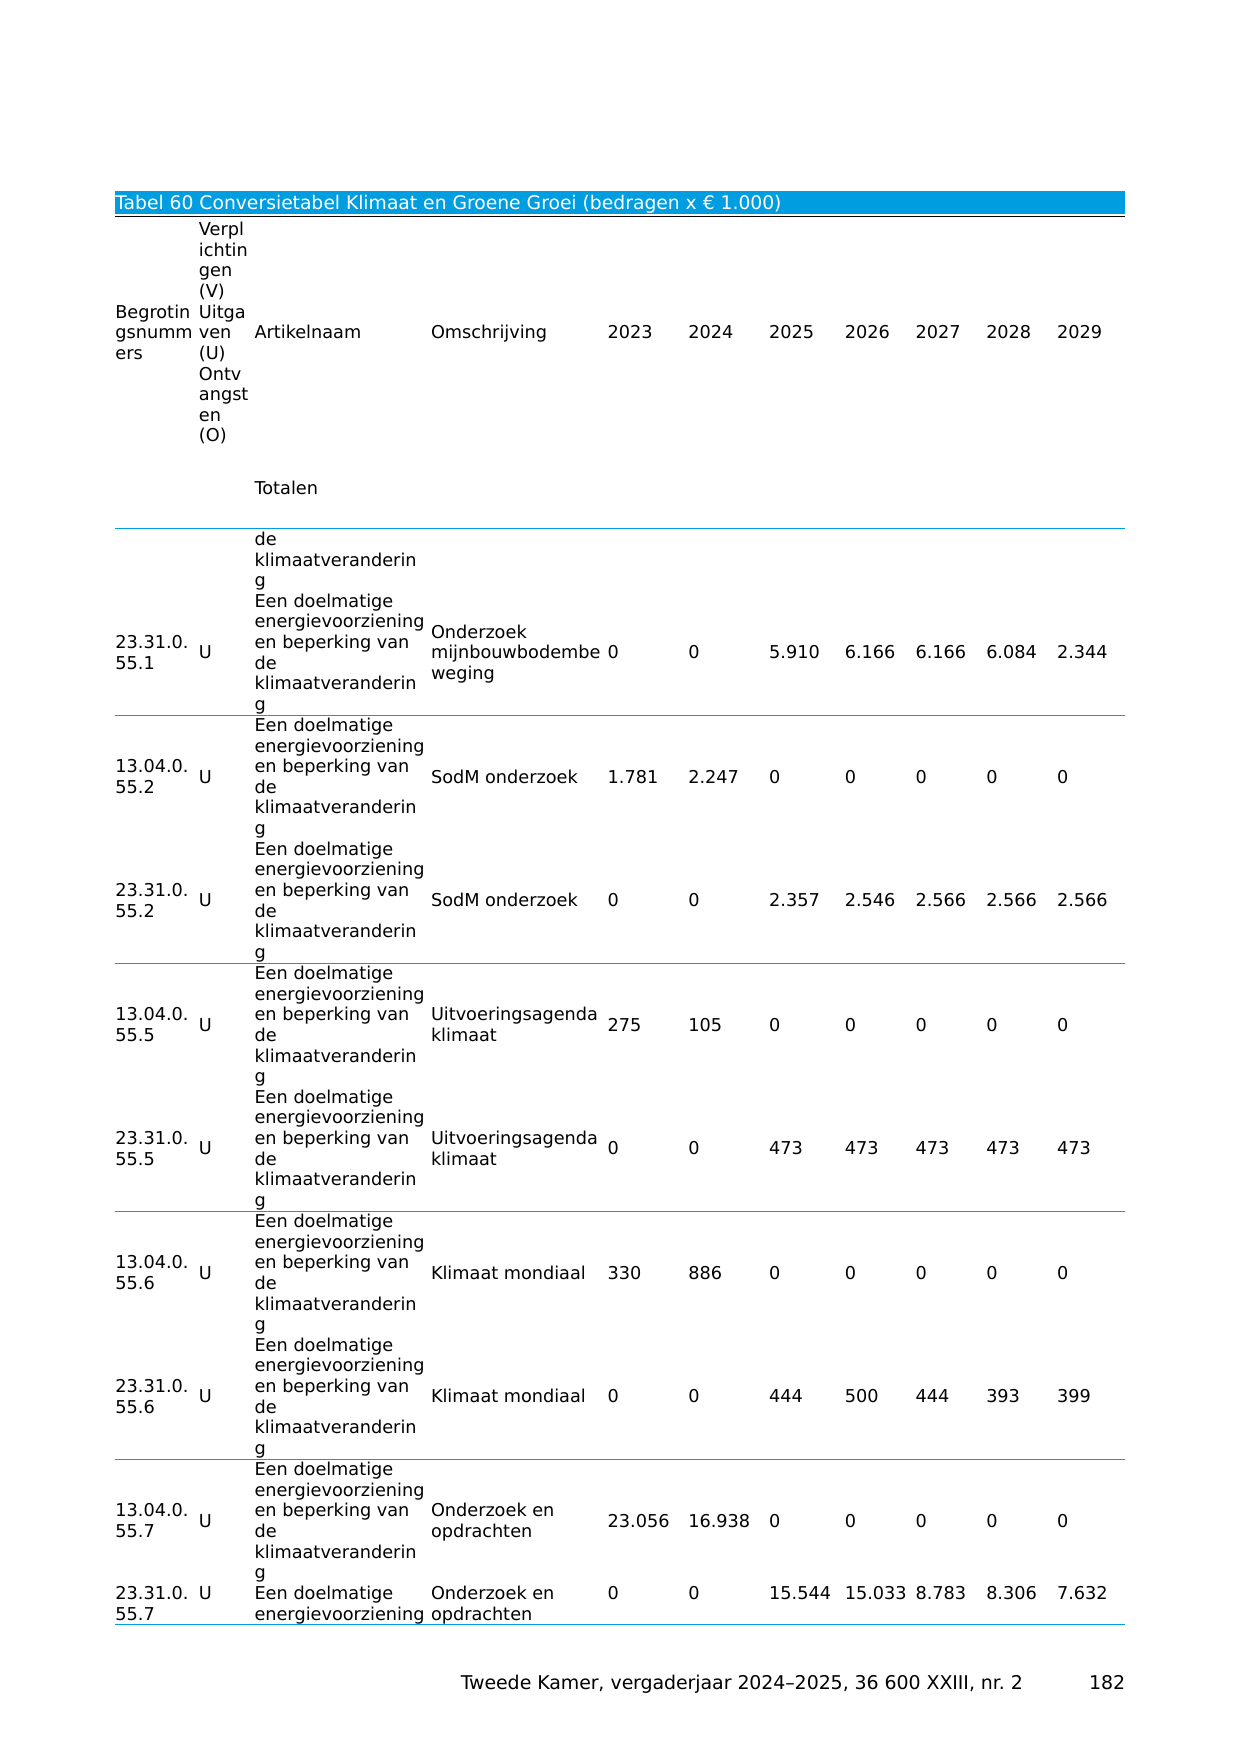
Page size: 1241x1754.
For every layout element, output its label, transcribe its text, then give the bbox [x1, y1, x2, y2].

table_cell 2.566 [913, 839, 983, 962]
table_cell 0 [913, 716, 983, 839]
table_cell [196, 449, 251, 475]
table_cell U [196, 1087, 251, 1211]
table_cell 7.632 [1054, 1583, 1125, 1624]
table_cell 0 [1054, 716, 1125, 839]
table_cell Een doelmatige energievoorziening en beperking van de klimaatverandering [251, 591, 428, 714]
table_cell 0 [605, 1583, 685, 1624]
table_cell 0 [685, 1087, 766, 1211]
table_cell 13.04.0.55.7 [115, 1460, 196, 1583]
table_cell 0 [766, 964, 842, 1087]
table_cell U [196, 1335, 251, 1458]
table_cell 0 [766, 716, 842, 839]
table_cell de klimaatverandering [251, 529, 428, 591]
table_cell 8.783 [913, 1583, 983, 1624]
table_cell 6.166 [842, 591, 912, 714]
table_cell 473 [766, 1087, 842, 1211]
table_cell Artikelnaam [251, 217, 428, 449]
table_cell [115, 449, 196, 475]
table_cell 23.056 [605, 1460, 685, 1583]
table_cell [913, 449, 983, 475]
table_cell 0 [913, 1212, 983, 1335]
table_cell U [196, 1583, 251, 1624]
table_cell [1054, 475, 1125, 502]
table_cell 0 [685, 1583, 766, 1624]
table_cell 0 [685, 839, 766, 962]
table_cell 2025 [766, 217, 842, 449]
table_cell [685, 502, 766, 528]
table_cell [605, 529, 685, 591]
table_cell 8.306 [983, 1583, 1054, 1624]
table_cell U [196, 1212, 251, 1335]
table_cell Totalen [251, 475, 428, 502]
table_cell 0 [842, 716, 912, 839]
table_cell Een doelmatige energievoorziening en beperking van de klimaatverandering [251, 964, 428, 1087]
table_cell [685, 475, 766, 502]
table_cell 13.04.0.55.2 [115, 716, 196, 839]
table_cell U [196, 964, 251, 1087]
table_cell Een doelmatige energievoorziening en beperking van de klimaatverandering [251, 1087, 428, 1211]
table_cell [605, 475, 685, 502]
table_cell [766, 449, 842, 475]
table_cell 0 [766, 1460, 842, 1583]
table_cell Klimaat mondiaal [428, 1212, 604, 1335]
table_cell [115, 475, 196, 502]
table_cell [251, 502, 428, 528]
table_cell 0 [605, 1335, 685, 1458]
table_cell 444 [766, 1335, 842, 1458]
table_cell 473 [983, 1087, 1054, 1211]
table_cell 16.938 [685, 1460, 766, 1583]
table_cell [428, 449, 604, 475]
table_cell 105 [685, 964, 766, 1087]
table_cell [1054, 502, 1125, 528]
table_cell 2.566 [983, 839, 1054, 962]
table_cell 0 [605, 839, 685, 962]
table_cell 13.04.0.55.6 [115, 1212, 196, 1335]
table_cell 0 [605, 591, 685, 714]
table_cell [196, 502, 251, 528]
table_cell [842, 449, 912, 475]
table_cell Onderzoek en opdrachten [428, 1460, 604, 1583]
table_cell [766, 529, 842, 591]
table_cell SodM onderzoek [428, 839, 604, 962]
table_cell [913, 475, 983, 502]
table_cell 6.166 [913, 591, 983, 714]
table_cell 23.31.0.55.1 [115, 591, 196, 714]
table_cell 399 [1054, 1335, 1125, 1458]
table_cell Begrotingsnummers [115, 217, 196, 449]
table_cell [115, 529, 196, 591]
table_cell 2028 [983, 217, 1054, 449]
table_cell 23.31.0.55.7 [115, 1583, 196, 1624]
table_cell [685, 529, 766, 591]
table_cell 0 [842, 1460, 912, 1583]
table_cell 473 [842, 1087, 912, 1211]
table_cell 0 [1054, 964, 1125, 1087]
table_cell 2.247 [685, 716, 766, 839]
table_cell 2.344 [1054, 591, 1125, 714]
table_cell 886 [685, 1212, 766, 1335]
table_cell 2026 [842, 217, 912, 449]
table_cell 2023 [605, 217, 685, 449]
table_cell 1.781 [605, 716, 685, 839]
table_cell 0 [685, 1335, 766, 1458]
table_cell 5.910 [766, 591, 842, 714]
table_cell [196, 475, 251, 502]
table_cell 0 [842, 964, 912, 1087]
table_cell Een doelmatige energievoorziening en beperking van de klimaatverandering [251, 1212, 428, 1335]
table_cell [913, 502, 983, 528]
table_cell 2.566 [1054, 839, 1125, 962]
table_cell 330 [605, 1212, 685, 1335]
table_cell 444 [913, 1335, 983, 1458]
table_cell 2027 [913, 217, 983, 449]
table_cell [115, 502, 196, 528]
table_cell [842, 529, 912, 591]
table_cell [1054, 449, 1125, 475]
table_cell Een doelmatige energievoorziening en beperking van de klimaatverandering [251, 716, 428, 839]
table_cell Uitvoeringsagenda klimaat [428, 1087, 604, 1211]
table_cell [685, 449, 766, 475]
table_cell 0 [983, 964, 1054, 1087]
table_cell [605, 449, 685, 475]
table_cell Omschrijving [428, 217, 604, 449]
table_cell 393 [983, 1335, 1054, 1458]
table_cell U [196, 1460, 251, 1583]
table_cell U [196, 839, 251, 962]
table_cell 13.04.0.55.5 [115, 964, 196, 1087]
table_cell 473 [1054, 1087, 1125, 1211]
table_cell 275 [605, 964, 685, 1087]
table_cell [428, 529, 604, 591]
table_cell [766, 475, 842, 502]
table_cell 23.31.0.55.6 [115, 1335, 196, 1458]
table_cell [842, 502, 912, 528]
table_cell Een doelmatige energievoorziening en beperking van de klimaatverandering [251, 839, 428, 962]
table_cell [983, 529, 1054, 591]
table_cell 2.546 [842, 839, 912, 962]
table_cell 0 [913, 964, 983, 1087]
table_cell [913, 529, 983, 591]
table_cell 0 [1054, 1460, 1125, 1583]
table_cell [1054, 529, 1125, 591]
table_cell [983, 449, 1054, 475]
table_cell SodM onderzoek [428, 716, 604, 839]
table_cell 15.544 [766, 1583, 842, 1624]
table_cell [983, 502, 1054, 528]
table_cell [428, 502, 604, 528]
table_cell [766, 502, 842, 528]
table_cell 0 [983, 1460, 1054, 1583]
table_cell [983, 475, 1054, 502]
table_cell 0 [605, 1087, 685, 1211]
table_cell [428, 475, 604, 502]
table_cell 0 [685, 591, 766, 714]
table_cell 23.31.0.55.2 [115, 839, 196, 962]
table_cell U [196, 716, 251, 839]
table_cell Klimaat mondiaal [428, 1335, 604, 1458]
table_cell [605, 502, 685, 528]
table_cell Onderzoek mijnbouwbodembeweging [428, 591, 604, 714]
table_cell Uitvoeringsagenda klimaat [428, 964, 604, 1087]
table_cell 6.084 [983, 591, 1054, 714]
table_cell 0 [842, 1212, 912, 1335]
table_cell Verplichtingen (V) Uitgaven (U) Ontvangsten (O) [196, 217, 251, 449]
table_cell 0 [766, 1212, 842, 1335]
table_cell [251, 449, 428, 475]
table_cell Een doelmatige energievoorziening en beperking van de klimaatverandering [251, 1460, 428, 1583]
table_cell 473 [913, 1087, 983, 1211]
table_cell Onderzoek en opdrachten [428, 1583, 604, 1624]
table_cell U [196, 591, 251, 714]
table_cell 15.033 [842, 1583, 912, 1624]
table_cell 500 [842, 1335, 912, 1458]
table_cell 2029 [1054, 217, 1125, 449]
table_cell 0 [983, 1212, 1054, 1335]
table_cell 0 [1054, 1212, 1125, 1335]
table_cell [842, 475, 912, 502]
table_cell [196, 529, 251, 591]
table_cell Een doelmatige energievoorziening [251, 1583, 428, 1624]
table_cell 23.31.0.55.5 [115, 1087, 196, 1211]
table_cell 0 [913, 1460, 983, 1583]
table_cell 0 [983, 716, 1054, 839]
table_cell 2.357 [766, 839, 842, 962]
table_cell 2024 [685, 217, 766, 449]
table_cell Een doelmatige energievoorziening en beperking van de klimaatverandering [251, 1335, 428, 1458]
